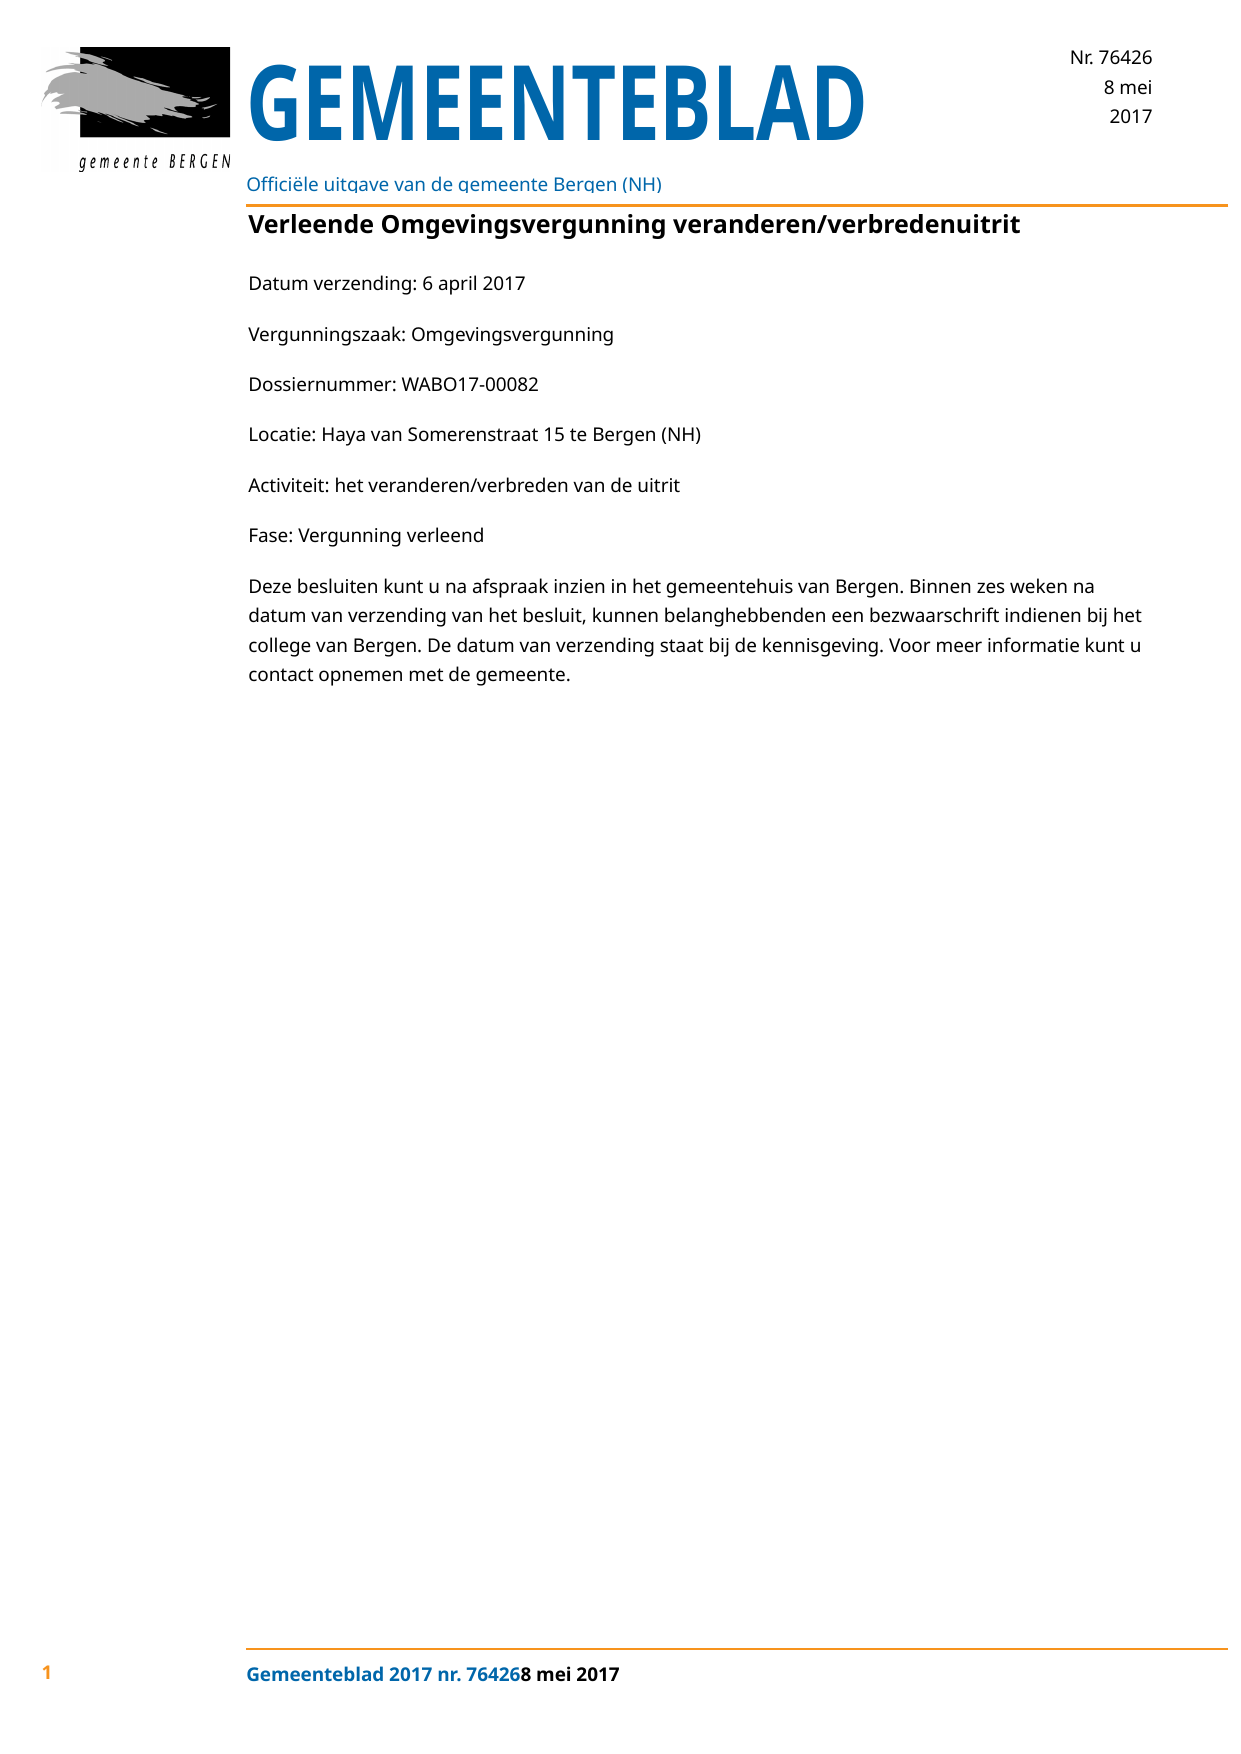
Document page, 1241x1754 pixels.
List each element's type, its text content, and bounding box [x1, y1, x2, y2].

text Fase: Vergunning verleend [248, 522, 1152, 548]
text Dossiernummer: WABO17-00082 [248, 371, 1152, 397]
text Deze besluiten kunt u na afspraak inzien in het gemeentehuis van Bergen. Binnen zes weken na datum van verzending van het besluit, kunnen belanghebbenden een bezwaarschrift indienen bij het college van Bergen. De datum van verzending staat bij de kennisgeving. Voor meer informatie kunt u contact opnemen met de gemeente. [248, 573, 1152, 687]
text Locatie: Haya van Somerenstraat 15 te Bergen (NH) [248, 422, 1152, 447]
text Activiteit: het veranderen/verbreden van de uitrit [248, 472, 1152, 498]
text Verleende Omgevingsvergunning veranderen/verbredenuitrit [248, 207, 1152, 241]
picture [41, 47, 231, 172]
text Datum verzending: 6 april 2017 [248, 270, 1152, 296]
text Vergunningszaak: Omgevingsvergunning [248, 321, 1152, 346]
